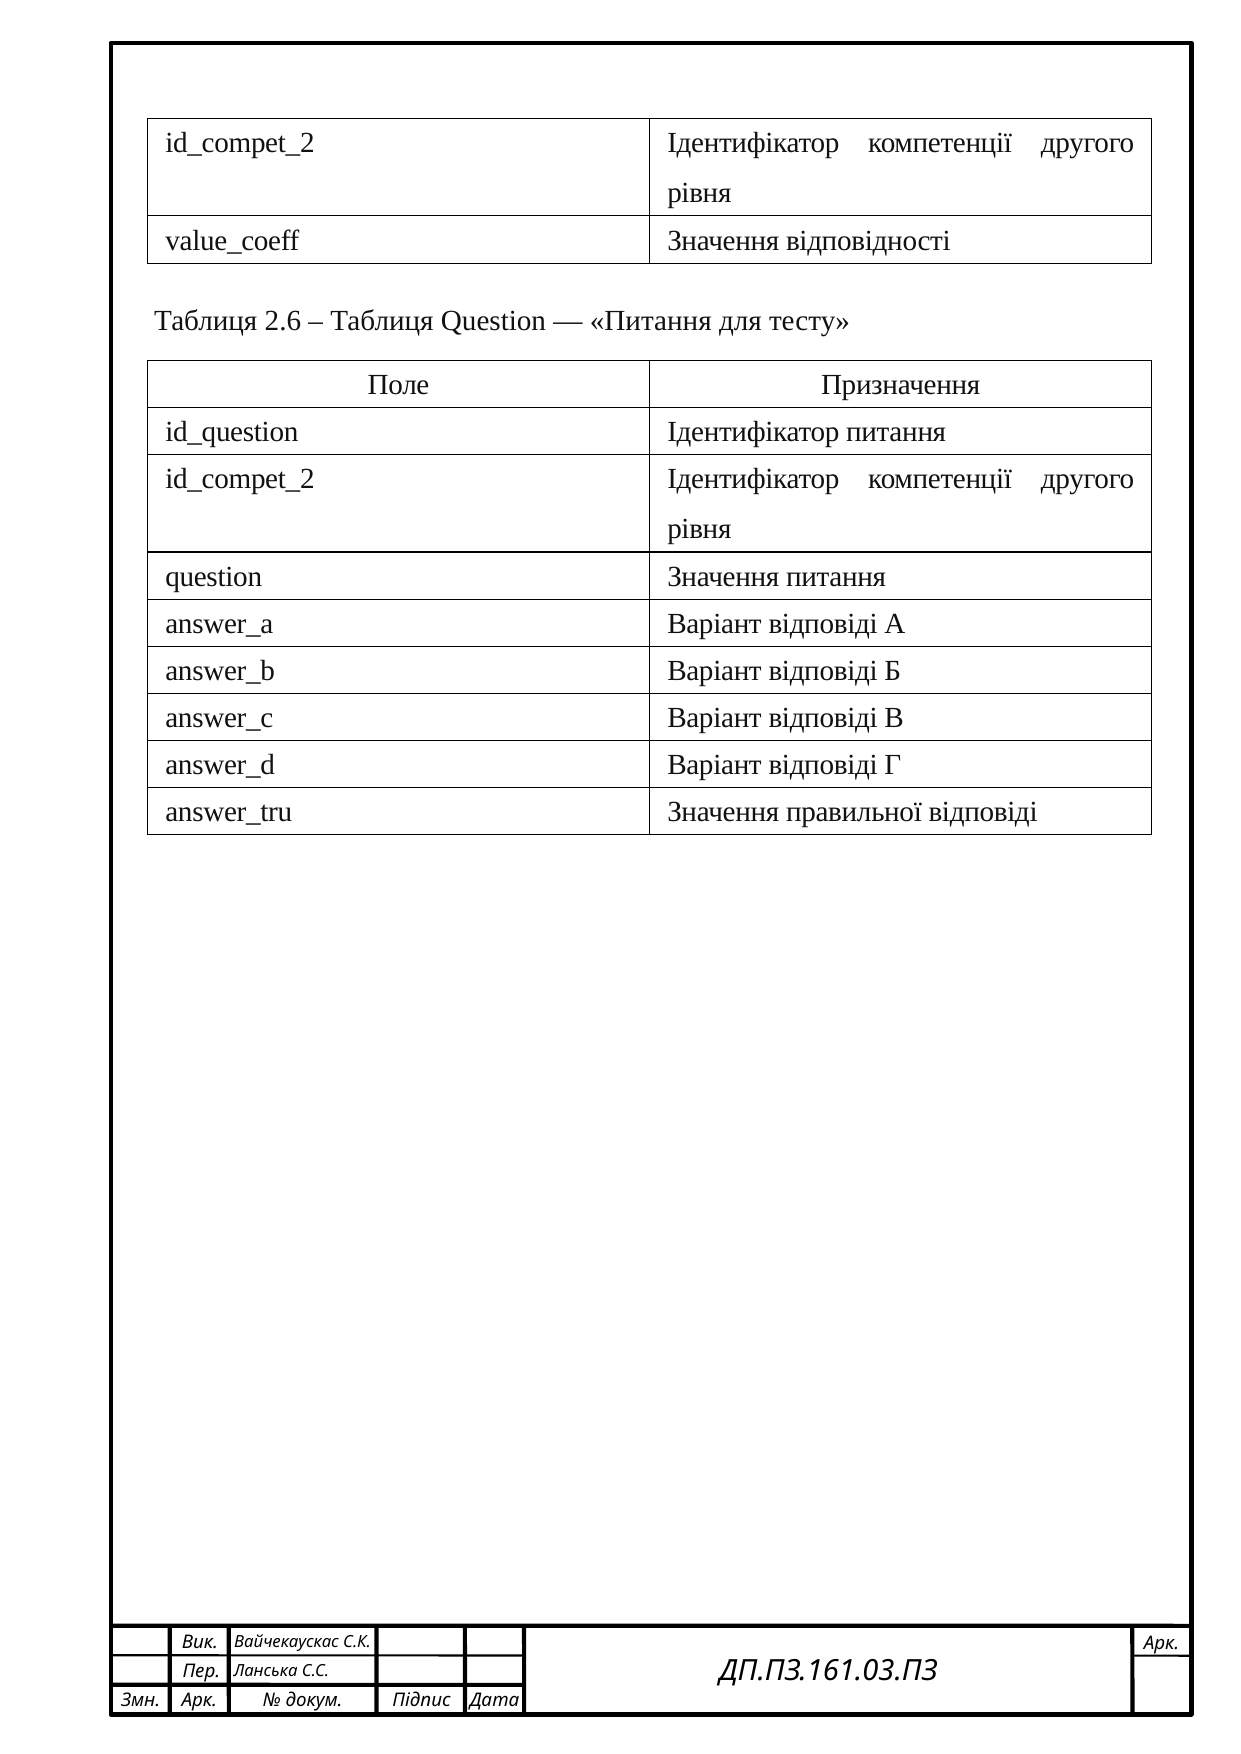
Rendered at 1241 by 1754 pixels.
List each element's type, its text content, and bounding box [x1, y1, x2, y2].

table_cell id_compet_2 [148, 455, 649, 551]
table_cell id_compet_2 [148, 119, 649, 215]
table_cell answer_d [148, 741, 649, 787]
table_header Призначення [650, 361, 1151, 407]
table_cell Значення відповідності [650, 216, 1151, 262]
table_cell Ідентифікатор питання [650, 408, 1151, 454]
table_cell Значення правильної відповіді [650, 788, 1151, 834]
table_cell question [148, 553, 649, 598]
table_cell Варіант відповіді В [650, 694, 1151, 740]
table_cell Значення питання [650, 553, 1151, 598]
table_cell answer_b [148, 647, 649, 693]
table_cell Ідентифікатор компетенції другого рівня [650, 455, 1151, 551]
table_cell answer_a [148, 600, 649, 646]
table_cell answer_c [148, 694, 649, 740]
table_cell id_question [148, 408, 649, 454]
table_cell value_coeff [148, 216, 649, 262]
table_cell Варіант відповіді Б [650, 647, 1151, 693]
table_cell Ідентифікатор компетенції другого рівня [650, 119, 1151, 215]
text Таблиця 2.6 – Таблиця Question — «Питання для тесту» [148, 297, 1152, 343]
table_cell Варіант відповіді Г [650, 741, 1151, 787]
table_cell answer_tru [148, 788, 649, 834]
table_cell Варіант відповіді А [650, 600, 1151, 646]
table_header Поле [148, 361, 649, 407]
